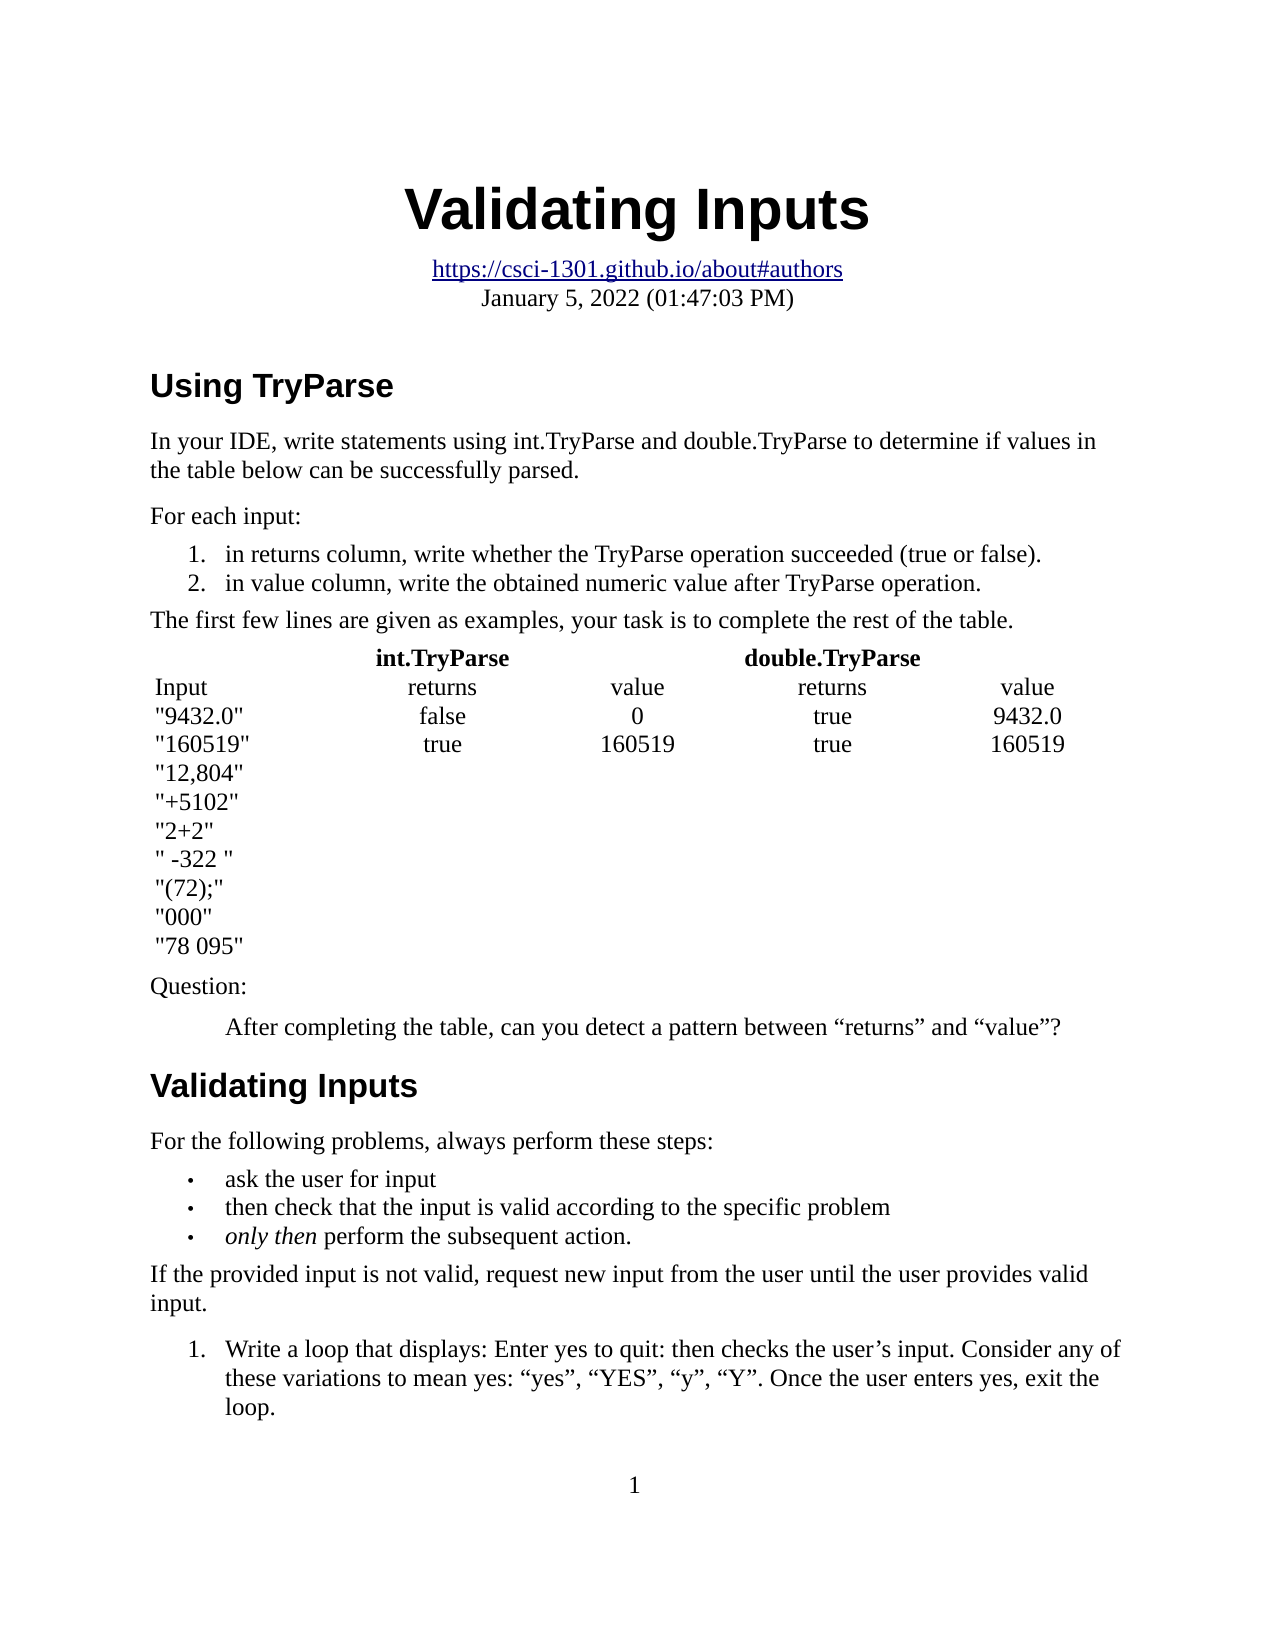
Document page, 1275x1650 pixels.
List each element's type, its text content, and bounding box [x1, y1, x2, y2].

list only then perform the subsequent action. [187, 1221, 1125, 1250]
text After completing the table, can you detect a pattern between “returns” and “value”? [225, 1012, 1125, 1041]
table_cell [540, 787, 735, 816]
table_cell "000" [150, 902, 345, 931]
table_cell true [735, 730, 930, 758]
table_cell [735, 931, 930, 959]
text Question: [150, 971, 1125, 1000]
table_cell [345, 902, 540, 931]
table_header [930, 643, 1125, 672]
table_cell 160519 [930, 730, 1125, 758]
table_cell [345, 931, 540, 959]
table_cell 160519 [540, 730, 735, 758]
table_header int.TryParse [345, 643, 540, 672]
table_cell [345, 816, 540, 844]
table_cell [930, 902, 1125, 931]
table_cell [345, 758, 540, 787]
table_cell returns [345, 672, 540, 701]
table_cell "(72);" [150, 873, 345, 902]
table_cell 0 [540, 701, 735, 729]
text For each input: [150, 501, 1125, 530]
table_cell true [345, 730, 540, 758]
subtitle Validating Inputs [150, 1066, 1125, 1104]
table_cell false [345, 701, 540, 729]
table_header double.TryParse [735, 643, 930, 672]
table_cell value [930, 672, 1125, 701]
list Write a loop that displays: Enter yes to quit: then checks the user’s input. Consider any of these variations to mean yes: “yes”, “YES”, “y”, “Y”. Once the user enters yes, exit the loop. [187, 1334, 1125, 1421]
table_cell [540, 758, 735, 787]
table_cell "78 095" [150, 931, 345, 959]
table_cell [735, 816, 930, 844]
table_cell [345, 845, 540, 873]
table_cell [735, 787, 930, 816]
table_cell [930, 845, 1125, 873]
text If the provided input is not valid, request new input from the user until the user provides valid input. [150, 1259, 1125, 1316]
list ask the user for input [187, 1164, 1125, 1192]
table_cell [540, 902, 735, 931]
table_cell "+5102" [150, 787, 345, 816]
table_cell 9432.0 [930, 701, 1125, 729]
text January 5, 2022 (01:47:03 PM) [150, 283, 1125, 312]
list then check that the input is valid according to the specific problem [187, 1192, 1125, 1221]
title Validating Inputs [150, 175, 1125, 242]
table_cell true [735, 701, 930, 729]
table_cell [735, 845, 930, 873]
table_cell [735, 873, 930, 902]
table_cell [930, 816, 1125, 844]
table_cell [735, 758, 930, 787]
table_cell "2+2" [150, 816, 345, 844]
text In your IDE, write statements using int.TryParse and double.TryParse to determine if values in the table below can be successfully parsed. [150, 426, 1125, 483]
table_header [540, 643, 735, 672]
list in value column, write the obtained numeric value after TryParse operation. [187, 568, 1125, 597]
table_cell " -322 " [150, 845, 345, 873]
table_cell "160519" [150, 730, 345, 758]
table_cell [540, 816, 735, 844]
table_cell value [540, 672, 735, 701]
table_cell [735, 902, 930, 931]
text For the following problems, always perform these steps: [150, 1126, 1125, 1155]
table_cell [345, 787, 540, 816]
table_cell [930, 787, 1125, 816]
table_cell [930, 931, 1125, 959]
table_cell [345, 873, 540, 902]
table_cell Input [150, 672, 345, 701]
table_cell returns [735, 672, 930, 701]
table_cell [930, 758, 1125, 787]
table_cell "12,804" [150, 758, 345, 787]
table_cell [540, 873, 735, 902]
table_header [150, 643, 345, 672]
table_cell "9432.0" [150, 701, 345, 729]
subtitle Using TryParse [150, 366, 1125, 404]
list in returns column, write whether the TryParse operation succeeded (true or false). [187, 539, 1125, 568]
text The first few lines are given as examples, your task is to complete the rest of the table. [150, 606, 1125, 634]
table_cell [930, 873, 1125, 902]
text https://csci-1301.github.io/about#authors [150, 254, 1125, 283]
table_cell [540, 931, 735, 959]
table_cell [540, 845, 735, 873]
